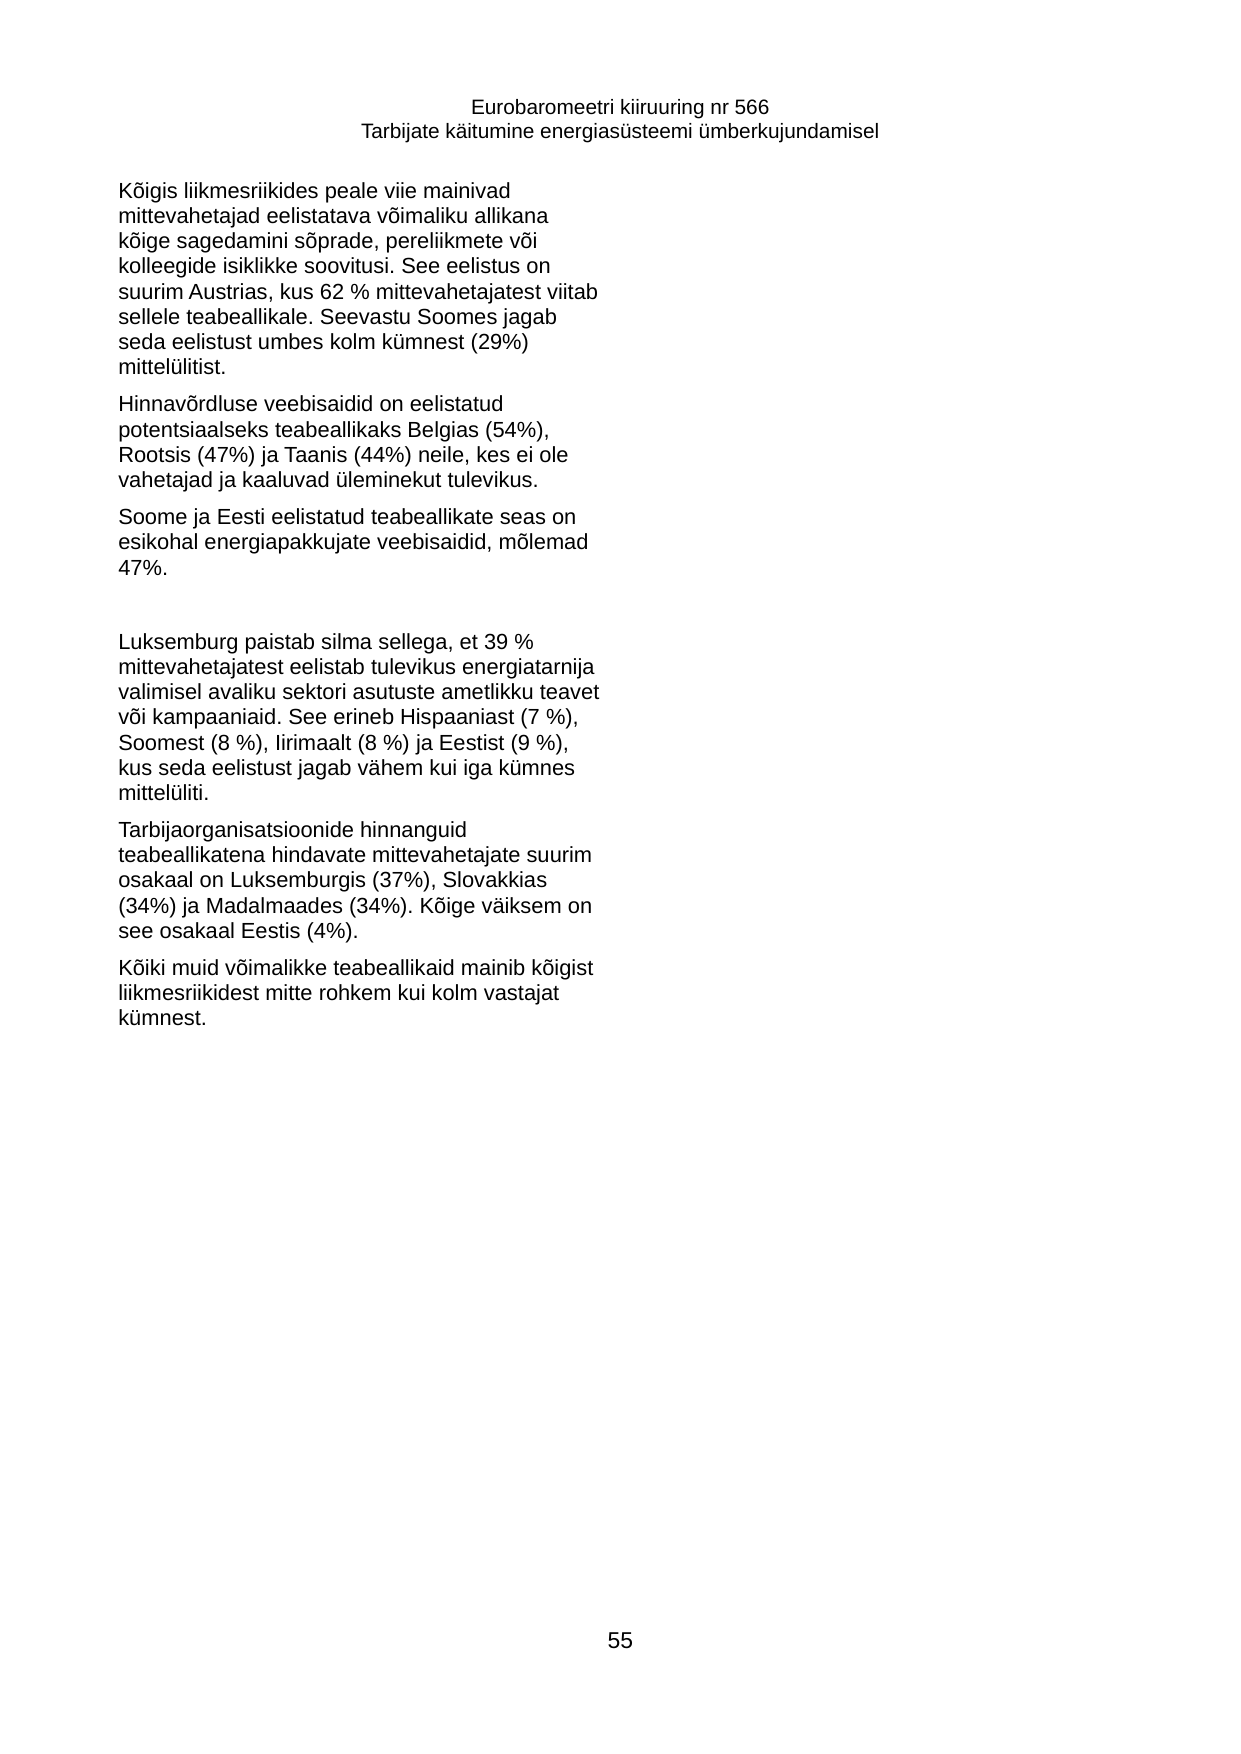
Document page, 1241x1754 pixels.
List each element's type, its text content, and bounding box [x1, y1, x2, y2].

text Tarbijaorganisatsioonide hinnanguid teabeallikatena hindavate mittevahetajate suurim osakaal on Luksemburgis (37%), Slovakkias (34%) ja Madalmaades (34%). Kõige väiksem on see osakaal Eestis (4%). [118, 817, 605, 943]
text Kõigis liikmesriikides peale viie mainivad mittevahetajad eelistatava võimaliku allikana kõige sagedamini sõprade, pereliikmete või kolleegide isiklikke soovitusi. See eelistus on suurim Austrias, kus 62 % mittevahetajatest viitab sellele teabeallikale. Seevastu Soomes jagab seda eelistust umbes kolm kümnest (29%) mittelülitist. [118, 178, 605, 379]
text Hinnavõrdluse veebisaidid on eelistatud potentsiaalseks teabeallikaks Belgias (54%), Rootsis (47%) ja Taanis (44%) neile, kes ei ole vahetajad ja kaaluvad üleminekut tulevikus. [118, 391, 605, 492]
text Soome ja Eesti eelistatud teabeallikate seas on esikohal energiapakkujate veebisaidid, mõlemad 47%. [118, 504, 605, 580]
text Luksemburg paistab silma sellega, et 39 % mittevahetajatest eelistab tulevikus energiatarnija valimisel avaliku sektori asutuste ametlikku teavet või kampaaniaid. See erineb Hispaaniast (7 %), Soomest (8 %), Iirimaalt (8 %) ja Eestist (9 %), kus seda eelistust jagab vähem kui iga kümnes mittelüliti. [118, 629, 605, 805]
text Kõiki muid võimalikke teabeallikaid mainib kõigist liikmesriikidest mitte rohkem kui kolm vastajat kümnest. [118, 955, 605, 1031]
